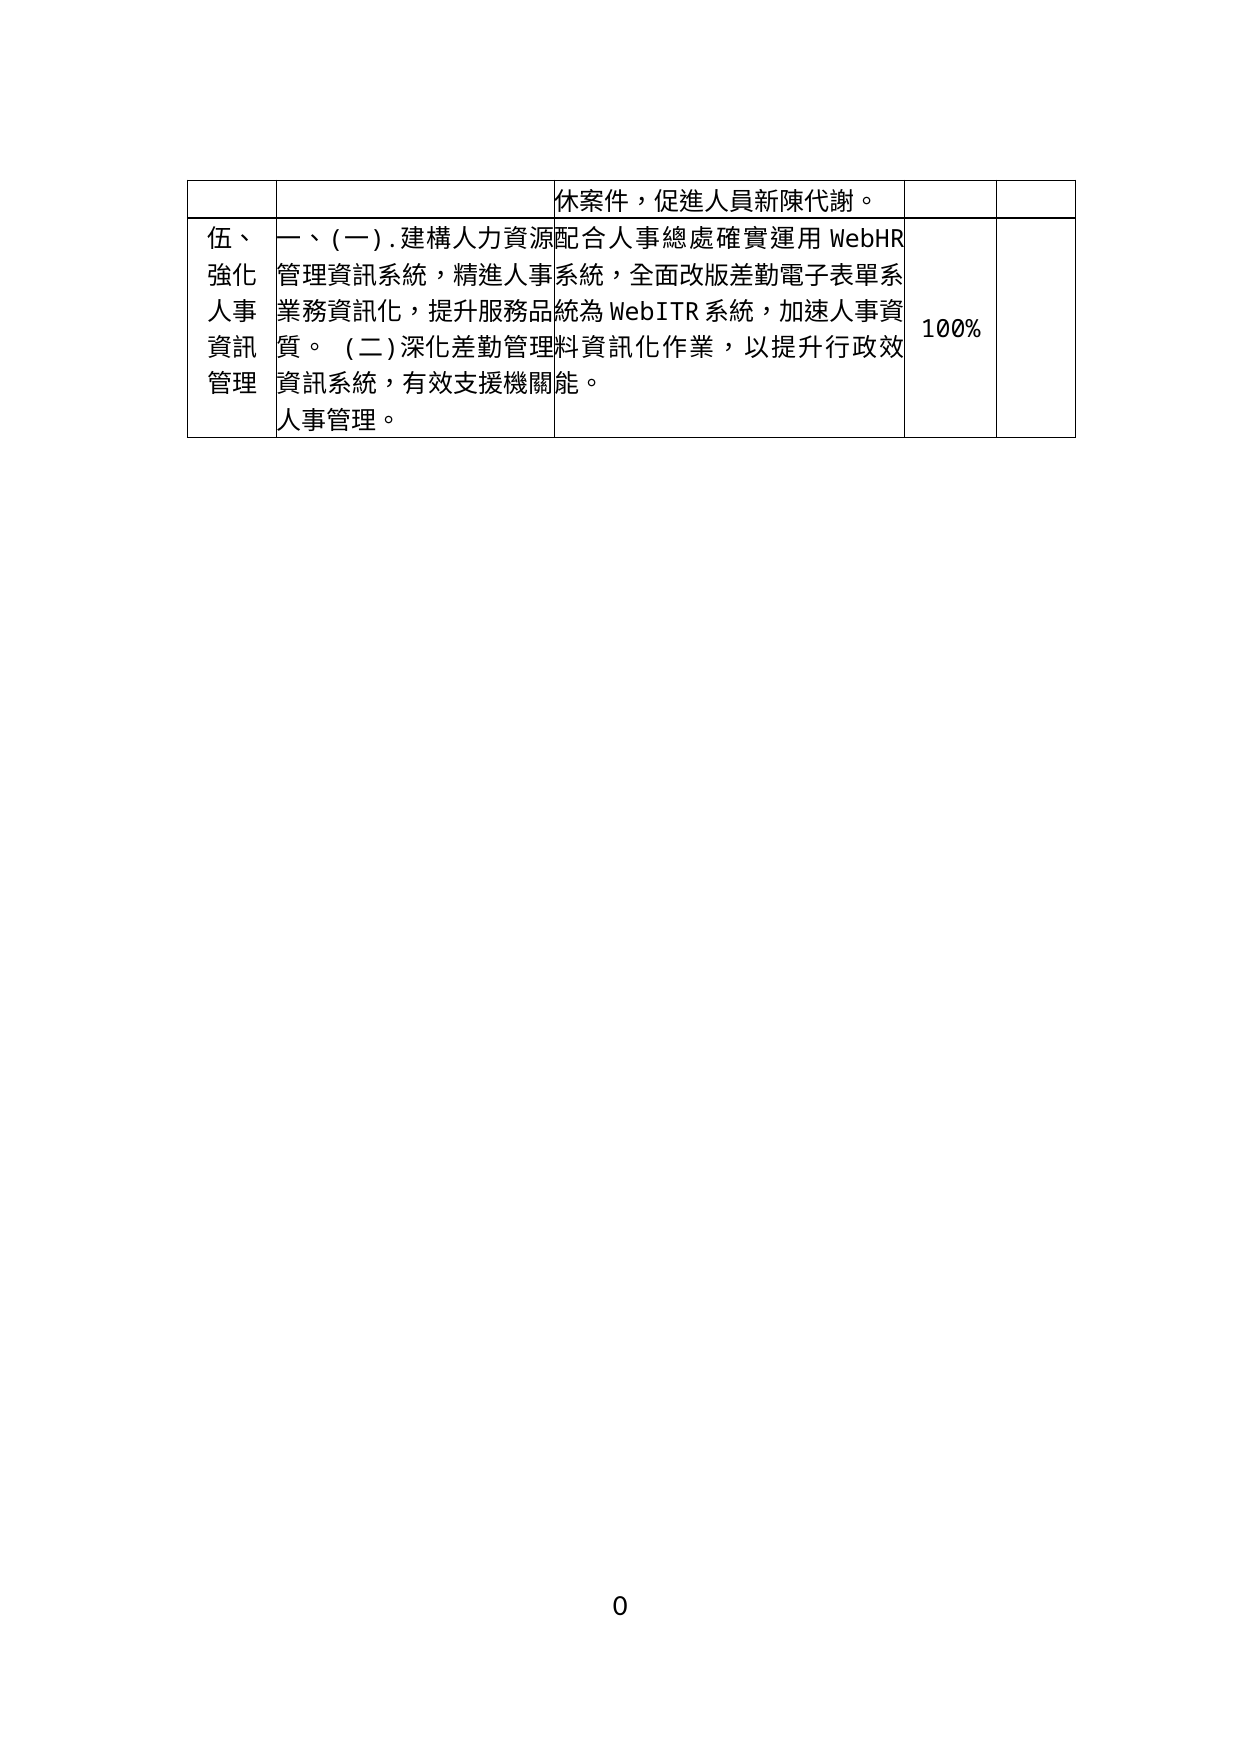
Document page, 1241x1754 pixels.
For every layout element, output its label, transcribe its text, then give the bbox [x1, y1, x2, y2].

table_cell 100% [905, 219, 996, 436]
table_cell [997, 181, 1075, 217]
table_cell 一、(一).建構人力資源管理資訊系統，精進人事業務資訊化，提升服務品質。 (二)深化差勤管理資訊系統，有效支援機關人事管理。 [277, 219, 554, 436]
table_cell [188, 181, 276, 217]
table_cell [997, 219, 1075, 436]
table_cell 伍、強化人事資訊管理 [188, 219, 276, 436]
table_cell 配合人事總處確實運用WebHR系統，全面改版差勤電子表單系統為WebITR系統，加速人事資料資訊化作業，以提升行政效能。 [555, 219, 904, 436]
table_cell [277, 181, 554, 217]
table_cell 休案件，促進人員新陳代謝。 [555, 181, 904, 217]
table_cell [905, 181, 996, 217]
